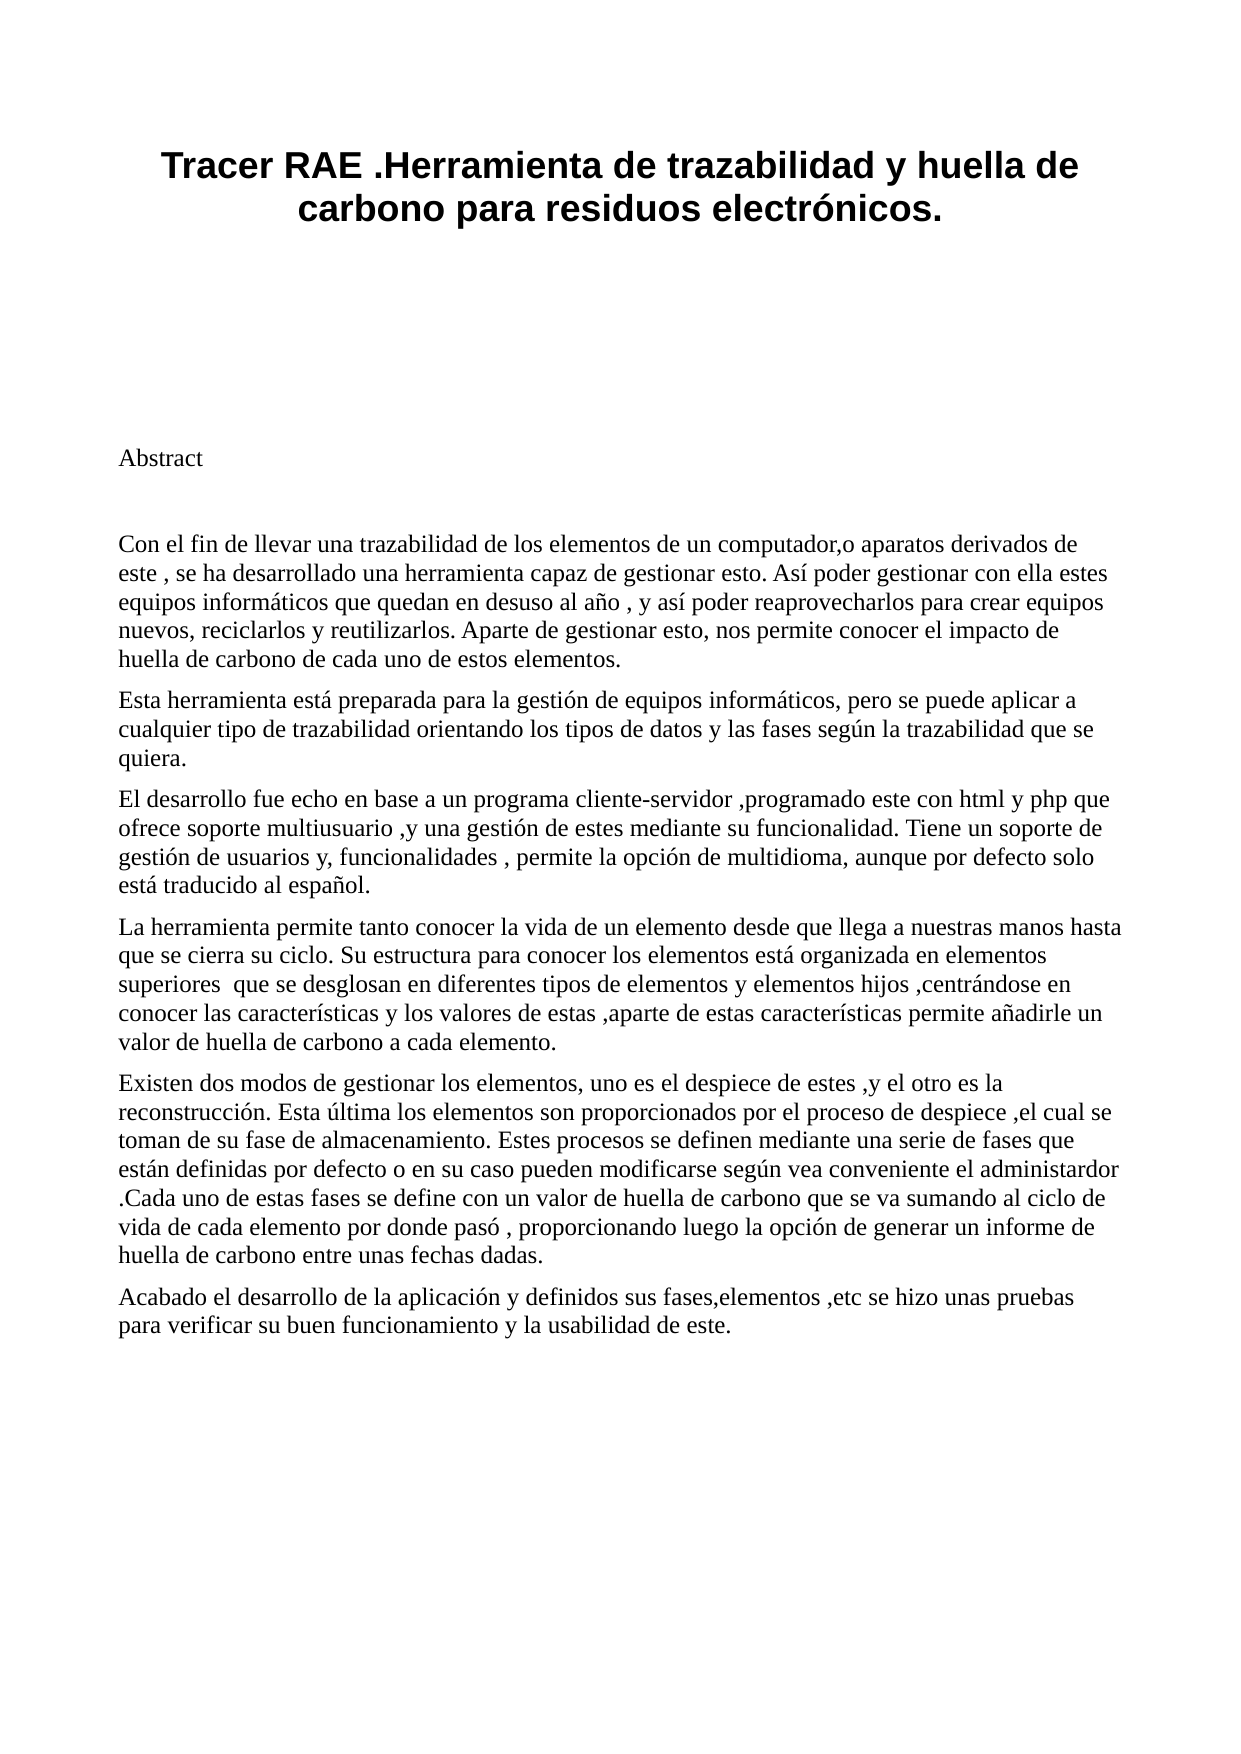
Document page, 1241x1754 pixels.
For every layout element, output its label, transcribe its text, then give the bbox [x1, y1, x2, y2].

text Con el fin de llevar una trazabilidad de los elementos de un computador,o aparatos derivados de este , se ha desarrollado una herramienta capaz de gestionar esto. Así poder gestionar con ella estes equipos informáticos que quedan en desuso al año , y así poder reaprovecharlos para crear equipos nuevos, reciclarlos y reutilizarlos. Aparte de gestionar esto, nos permite conocer el impacto de huella de carbono de cada uno de estos elementos. [118, 529, 1122, 673]
text El desarrollo fue echo en base a un programa cliente-servidor ,programado este con html y php que ofrece soporte multiusuario ,y una gestión de estes mediante su funcionalidad. Tiene un soporte de gestión de usuarios y, funcionalidades , permite la opción de multidioma, aunque por defecto solo está traducido al español. [118, 784, 1122, 899]
text Abstract [118, 443, 1122, 472]
text La herramienta permite tanto conocer la vida de un elemento desde que llega a nuestras manos hasta que se cierra su ciclo. Su estructura para conocer los elementos está organizada en elementos superiores que se desglosan en diferentes tipos de elementos y elementos hijos ,centrándose en conocer las características y los valores de estas ,aparte de estas características permite añadirle un valor de huella de carbono a cada elemento. [118, 912, 1122, 1056]
text Acabado el desarrollo de la aplicación y definidos sus fases,elementos ,etc se hizo unas pruebas para verificar su buen funcionamiento y la usabilidad de este. [118, 1282, 1122, 1339]
text Existen dos modos de gestionar los elementos, uno es el despiece de estes ,y el otro es la reconstrucción. Esta última los elementos son proporcionados por el proceso de despiece ,el cual se toman de su fase de almacenamiento. Estes procesos se definen mediante una serie de fases que están definidas por defecto o en su caso pueden modificarse según vea conveniente el administardor .Cada uno de estas fases se define con un valor de huella de carbono que se va sumando al ciclo de vida de cada elemento por donde pasó , proporcionando luego la opción de generar un informe de huella de carbono entre unas fechas dadas. [118, 1068, 1122, 1269]
text Esta herramienta está preparada para la gestión de equipos informáticos, pero se puede aplicar a cualquier tipo de trazabilidad orientando los tipos de datos y las fases según la trazabilidad que se quiera. [118, 686, 1122, 772]
title Tracer RAE .Herramienta de trazabilidad y huella de carbono para residuos electrónicos. [118, 143, 1122, 229]
